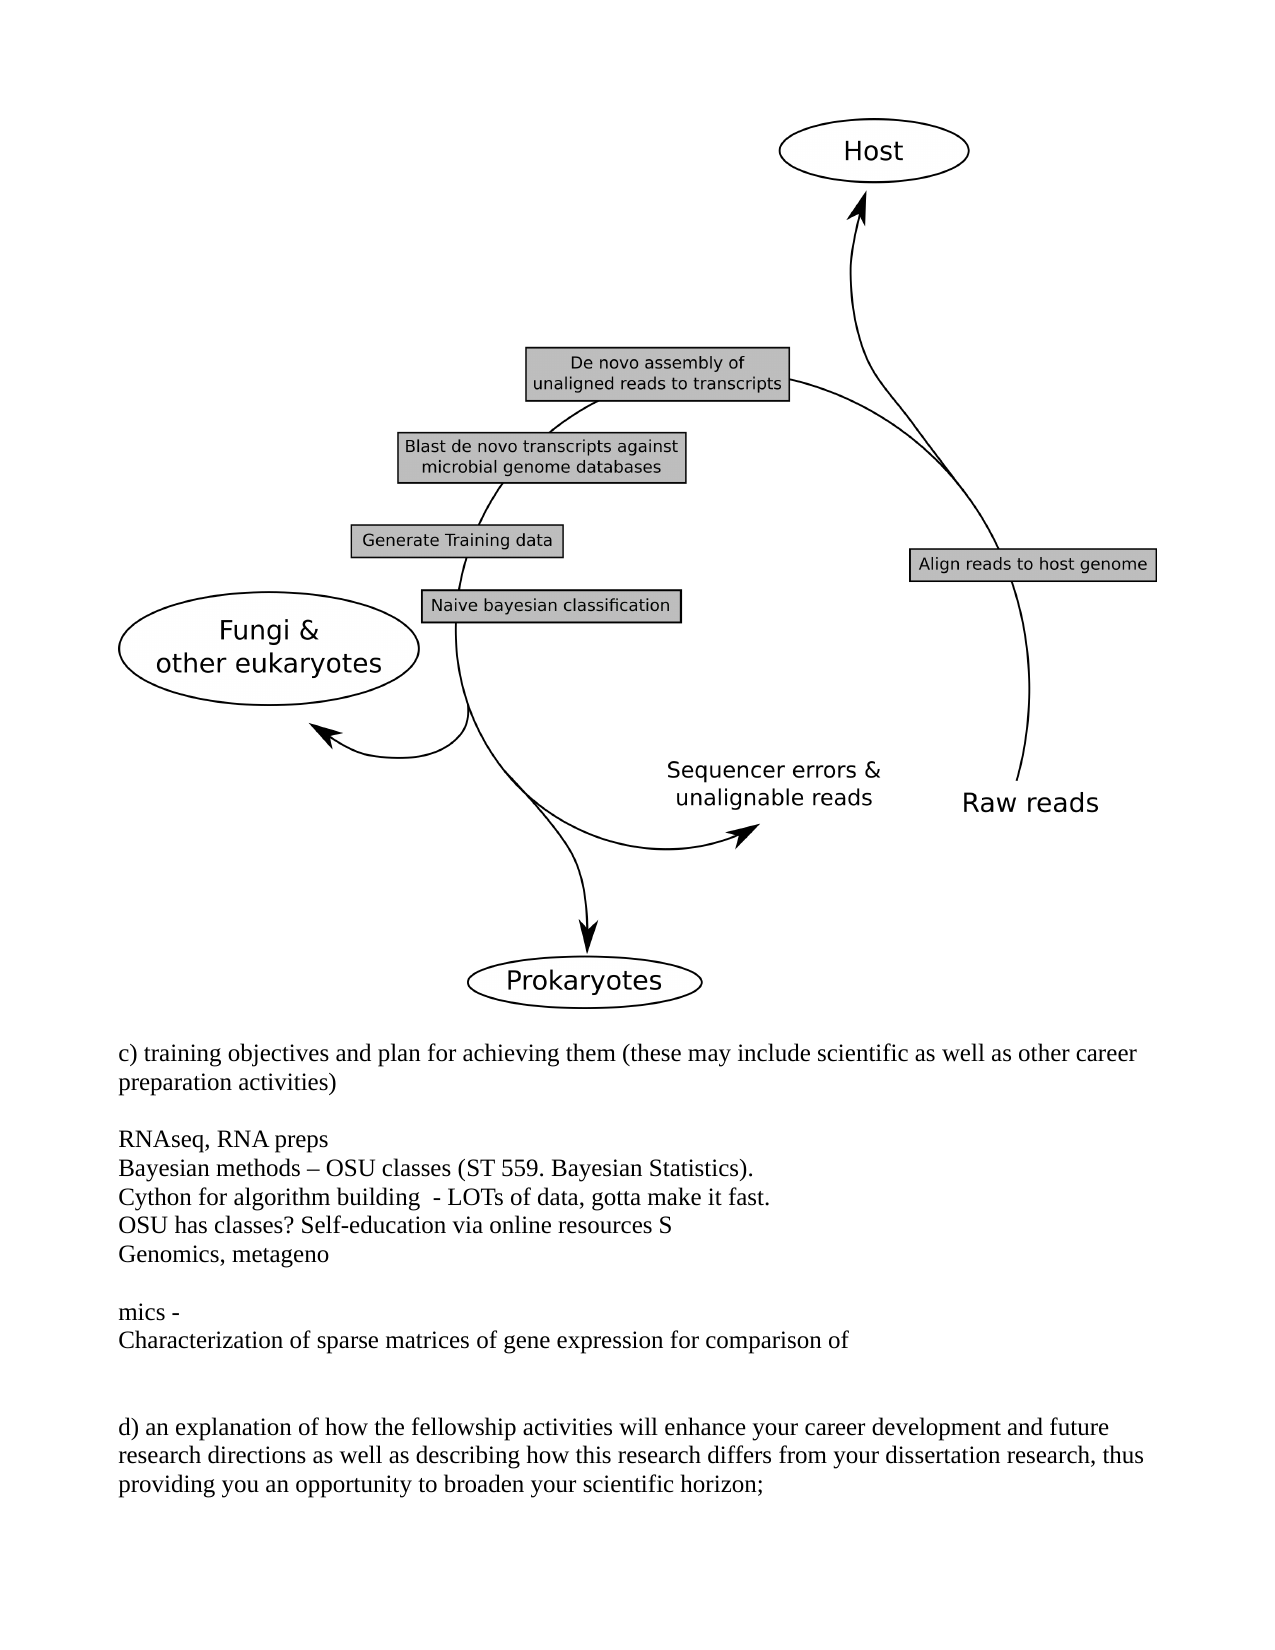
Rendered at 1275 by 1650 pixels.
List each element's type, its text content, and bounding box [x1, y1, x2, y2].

text RNAseq, RNA preps [118, 1124, 1157, 1153]
text d) an explanation of how the fellowship activities will enhance your career development and future research directions as well as describing how this research differs from your dissertation research, thus providing you an opportunity to broaden your scientific horizon; [118, 1412, 1157, 1498]
text Cython for algorithm building - LOTs of data, gotta make it fast. [118, 1182, 1157, 1210]
text Bayesian methods – OSU classes (ST 559. Bayesian Statistics). [118, 1153, 1157, 1182]
text Genomics, metageno [118, 1239, 1157, 1268]
picture [118, 118, 1157, 1009]
text mics - [118, 1297, 1157, 1325]
text Characterization of sparse matrices of gene expression for comparison of [118, 1325, 1157, 1354]
text OSU has classes? Self-education via online resources S [118, 1210, 1157, 1239]
text c) training objectives and plan for achieving them (these may include scientific as well as other career preparation activities) [118, 1038, 1157, 1095]
